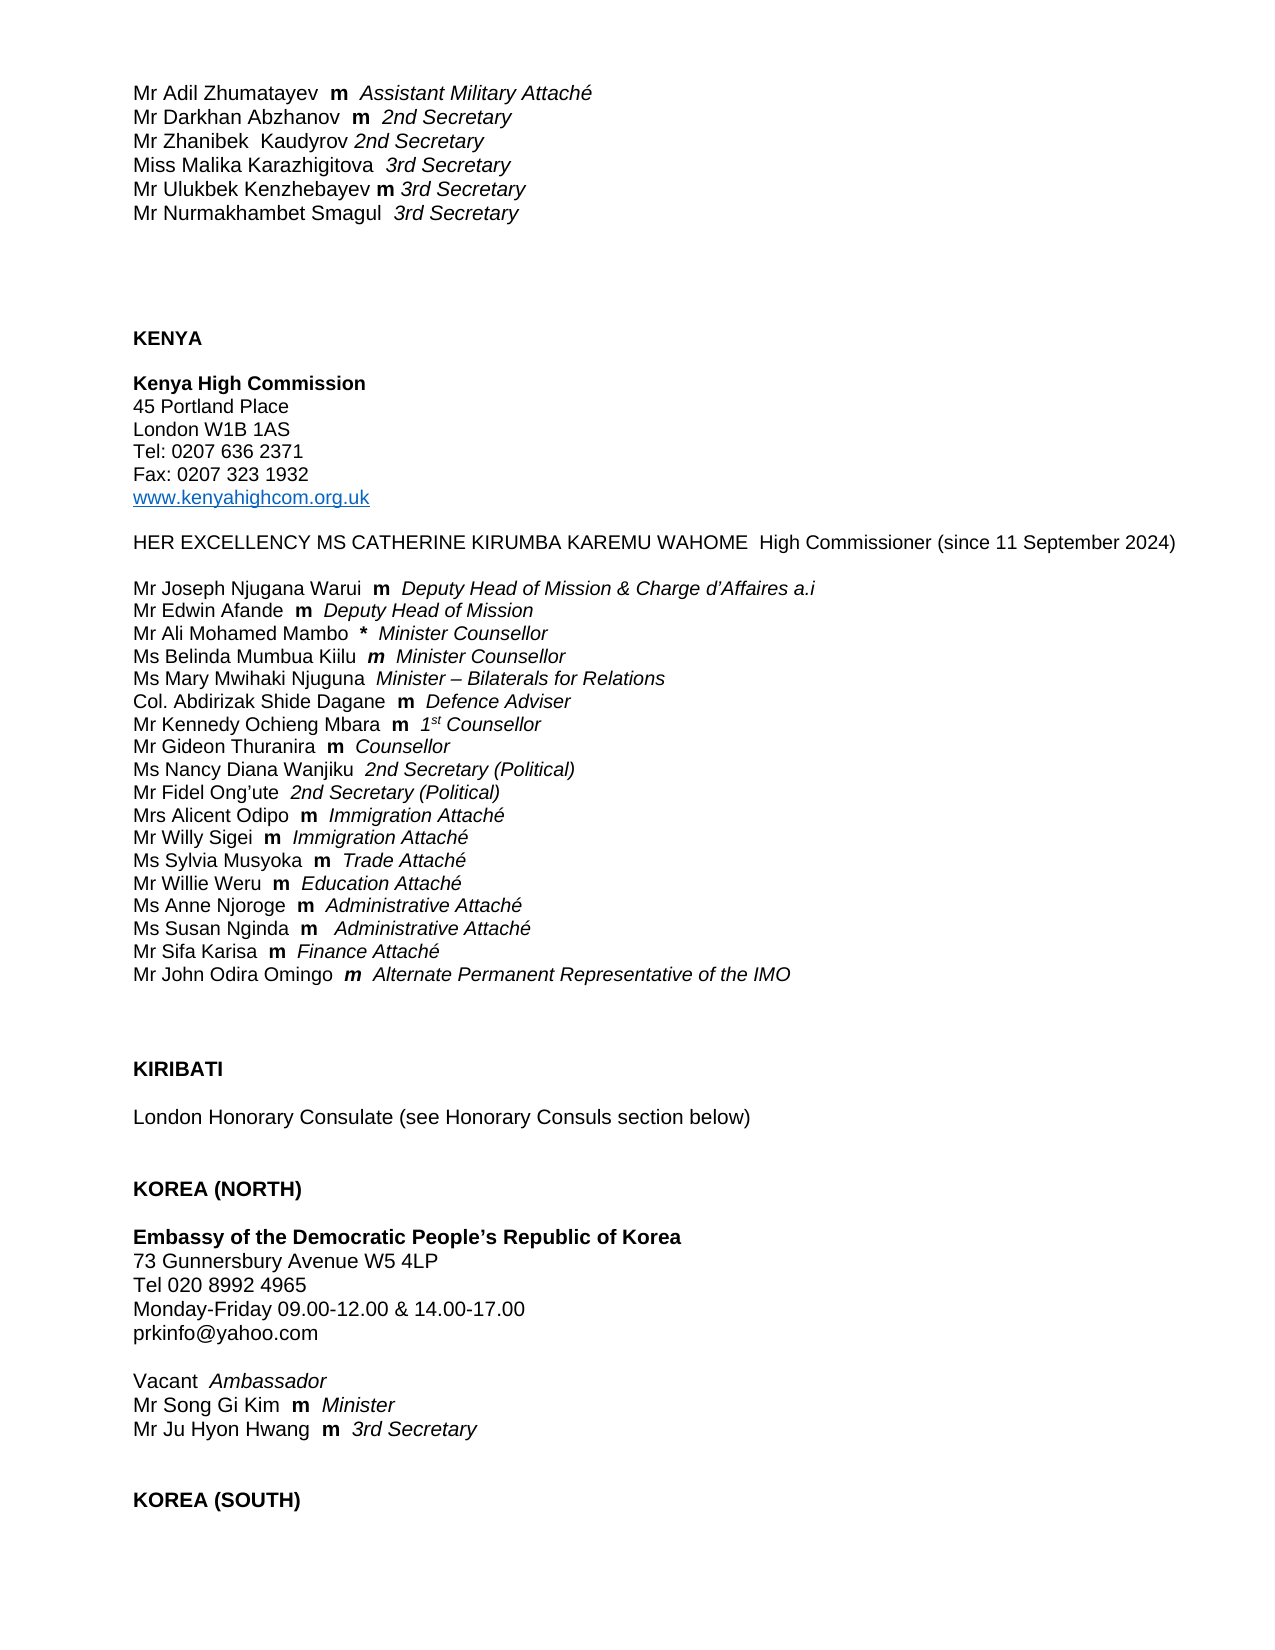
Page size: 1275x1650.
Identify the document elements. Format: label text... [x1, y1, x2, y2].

text KENYA [133, 327, 1181, 349]
text Mr Song Gi Kim m Minister [133, 1392, 1181, 1416]
text Mr Ali Mohamed Mambo * Minister Counsellor [133, 622, 1181, 644]
text KOREA (SOUTH) [133, 1488, 1181, 1512]
text www.kenyahighcom.org.uk [133, 486, 1181, 508]
text Kenya High Commission [133, 372, 1181, 395]
text Mrs Alicent Odipo m Immigration Attaché [133, 803, 1181, 826]
text Monday-Friday 09.00-12.00 & 14.00-17.00 [133, 1297, 1181, 1321]
text Mr Joseph Njugana Warui m Deputy Head of Mission & Charge d’Affaires a.i [133, 576, 1181, 599]
text Ms Belinda Mumbua Kiilu m Minister Counsellor [133, 644, 1181, 667]
text Mr Nurmakhambet Smagul 3rd Secretary [133, 201, 1181, 225]
text KOREA (NORTH) [133, 1177, 1181, 1201]
text Col. Abdirizak Shide Dagane m Defence Adviser [133, 690, 1181, 713]
text Mr Fidel Ong’ute 2nd Secretary (Political) [133, 781, 1181, 803]
text 73 Gunnersbury Avenue W5 4LP [133, 1249, 1181, 1273]
text Fax: 0207 323 1932 [133, 463, 1181, 486]
text Mr Adil Zhumatayev m Assistant Military Attaché [133, 81, 1181, 105]
text Mr John Odira Omingo m Alternate Permanent Representative of the IMO [133, 962, 1181, 985]
text Ms Susan Nginda m Administrative Attaché [133, 917, 1181, 940]
text Mr Willy Sigei m Immigration Attaché [133, 826, 1181, 849]
text London Honorary Consulate (see Honorary Consuls section below) [133, 1105, 1181, 1129]
text Ms Anne Njoroge m Administrative Attaché [133, 894, 1181, 917]
text Mr Edwin Afande m Deputy Head of Mission [133, 599, 1181, 622]
text Embassy of the Democratic People’s Republic of Korea [133, 1225, 1181, 1249]
text Mr Zhanibek Kaudyrov 2nd Secretary [133, 129, 1181, 153]
text Miss Malika Karazhigitova 3rd Secretary [133, 153, 1181, 177]
text Mr Gideon Thuranira m Counsellor [133, 735, 1181, 758]
text Mr Darkhan Abzhanov m 2nd Secretary [133, 105, 1181, 129]
text 45 Portland Place [133, 395, 1181, 417]
text London W1B 1AS [133, 417, 1181, 440]
subtitle KIRIBATI [133, 1057, 1181, 1081]
text Mr Sifa Karisa m Finance Attaché [133, 940, 1181, 962]
text Ms Mary Mwihaki Njuguna Minister – Bilaterals for Relations [133, 667, 1181, 690]
text prkinfo@yahoo.com [133, 1321, 1181, 1344]
text Mr Ju Hyon Hwang m 3rd Secretary [133, 1416, 1181, 1440]
text Vacant Ambassador [133, 1368, 1181, 1392]
text Tel 020 8992 4965 [133, 1273, 1181, 1297]
text HER EXCELLENCY MS CATHERINE KIRUMBA KAREMU WAHOME High Commissioner (since 11 September 2024) [133, 531, 1181, 554]
text Mr Kennedy Ochieng Mbara m 1st Counsellor [133, 713, 1181, 735]
text Ms Nancy Diana Wanjiku 2nd Secretary (Political) [133, 758, 1181, 781]
text Mr Ulukbek Kenzhebayev m 3rd Secretary [133, 177, 1181, 201]
text Mr Willie Weru m Education Attaché [133, 872, 1181, 894]
text Tel: 0207 636 2371 [133, 440, 1181, 463]
text Ms Sylvia Musyoka m Trade Attaché [133, 849, 1181, 872]
